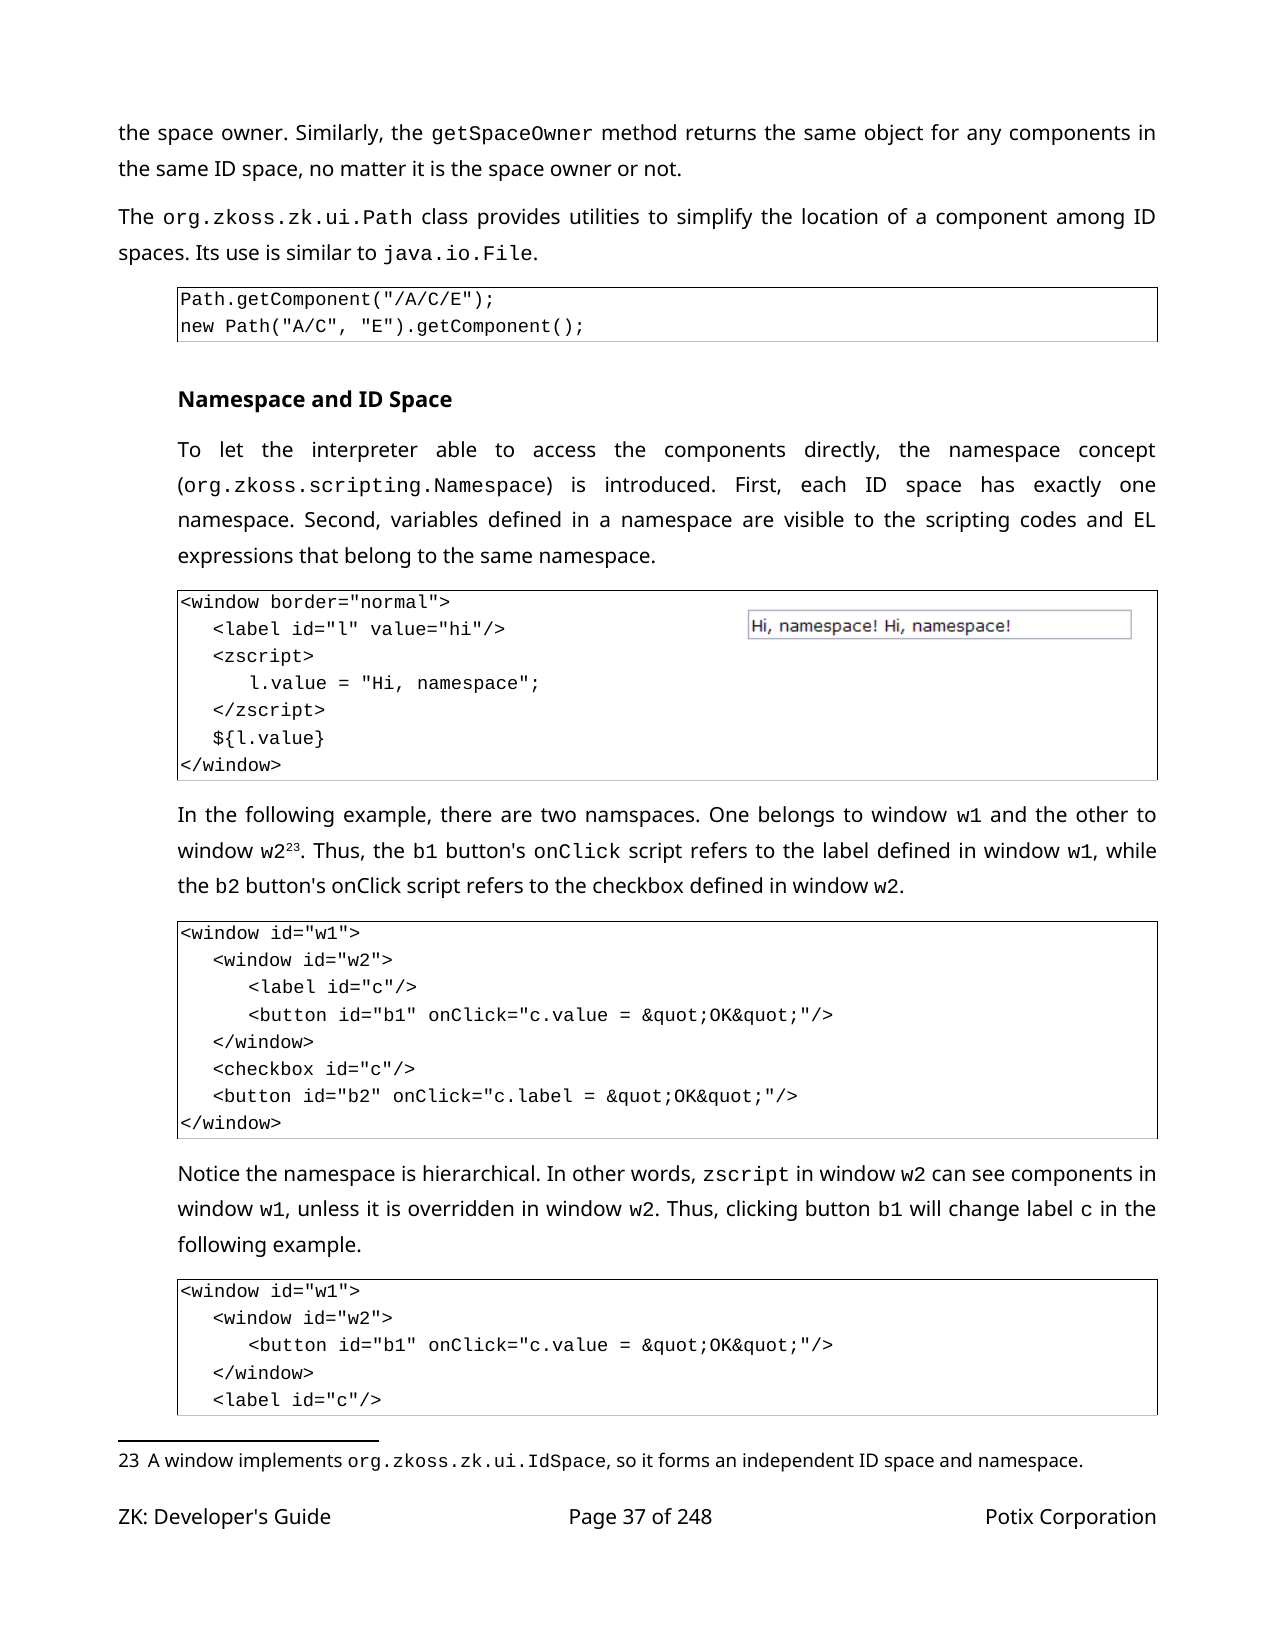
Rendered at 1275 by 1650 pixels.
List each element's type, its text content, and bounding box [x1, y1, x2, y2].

text </window> [178, 753, 1157, 780]
text A window implements org.zkoss.zk.ui.IdSpace, so it forms an independent ID space and namespace. [118, 1447, 1157, 1473]
text <zscript> [178, 644, 1157, 668]
text <label id="l" value="hi"/> [178, 617, 743, 641]
text <window border="normal"> [178, 591, 1157, 614]
text <checkbox id="c"/> [178, 1057, 1157, 1081]
text <button id="b1" onClick="c.value = &quot;OK&quot;"/> [178, 1333, 1157, 1358]
text l.value = "Hi, namespace"; [178, 671, 1157, 695]
text ${l.value} [178, 726, 1157, 750]
text The org.zkoss.zk.ui.Path class provides utilities to simplify the location of a component among ID spaces. Its use is similar to java.io.File. [118, 202, 1157, 267]
text <window id="w1"> [178, 922, 1157, 945]
text <label id="c"/> [178, 1388, 1157, 1415]
text In the following example, there are two namspaces. One belongs to window w1 and the other to window w2. Thus, the b1 button's onClick script refers to the label defined in window w1, while the b2 button's onClick script refers to the checkbox defined in window w2. [177, 801, 1157, 900]
text Path.getComponent("/A/C/E"); [178, 288, 1157, 311]
text </window> [178, 1029, 1157, 1054]
text Notice the namespace is hierarchical. In other words, zscript in window w2 can see components in window w1, unless it is overridden in window w2. Thus, clicking button b1 will change label c in the following example. [177, 1159, 1157, 1258]
text <button id="b1" onClick="c.value = &quot;OK&quot;"/> [178, 1002, 1157, 1027]
text new Path("A/C", "E").getComponent(); [178, 314, 1157, 341]
text <label id="c"/> [178, 975, 1157, 999]
text <window id="w1"> [178, 1280, 1157, 1303]
text </window> [178, 1361, 1157, 1385]
text <window id="w2"> [178, 1306, 1157, 1330]
picture [743, 606, 1137, 642]
text <window id="w2"> [178, 948, 1157, 972]
text </window> [178, 1111, 1157, 1138]
subtitle Namespace and ID Space [177, 384, 1157, 414]
text <button id="b2" onClick="c.label = &quot;OK&quot;"/> [178, 1084, 1157, 1108]
text To let the interpreter able to access the components directly, the namespace concept (org.zkoss.scripting.Namespace) is introduced. First, each ID space has exactly one namespace. Second, variables defined in a namespace are visible to the scripting codes and EL expressions that belong to the same namespace. [177, 435, 1157, 569]
text </zscript> [178, 698, 1157, 723]
text the space owner. Similarly, the getSpaceOwner method returns the same object for any components in the same ID space, no matter it is the space owner or not. [118, 118, 1157, 182]
